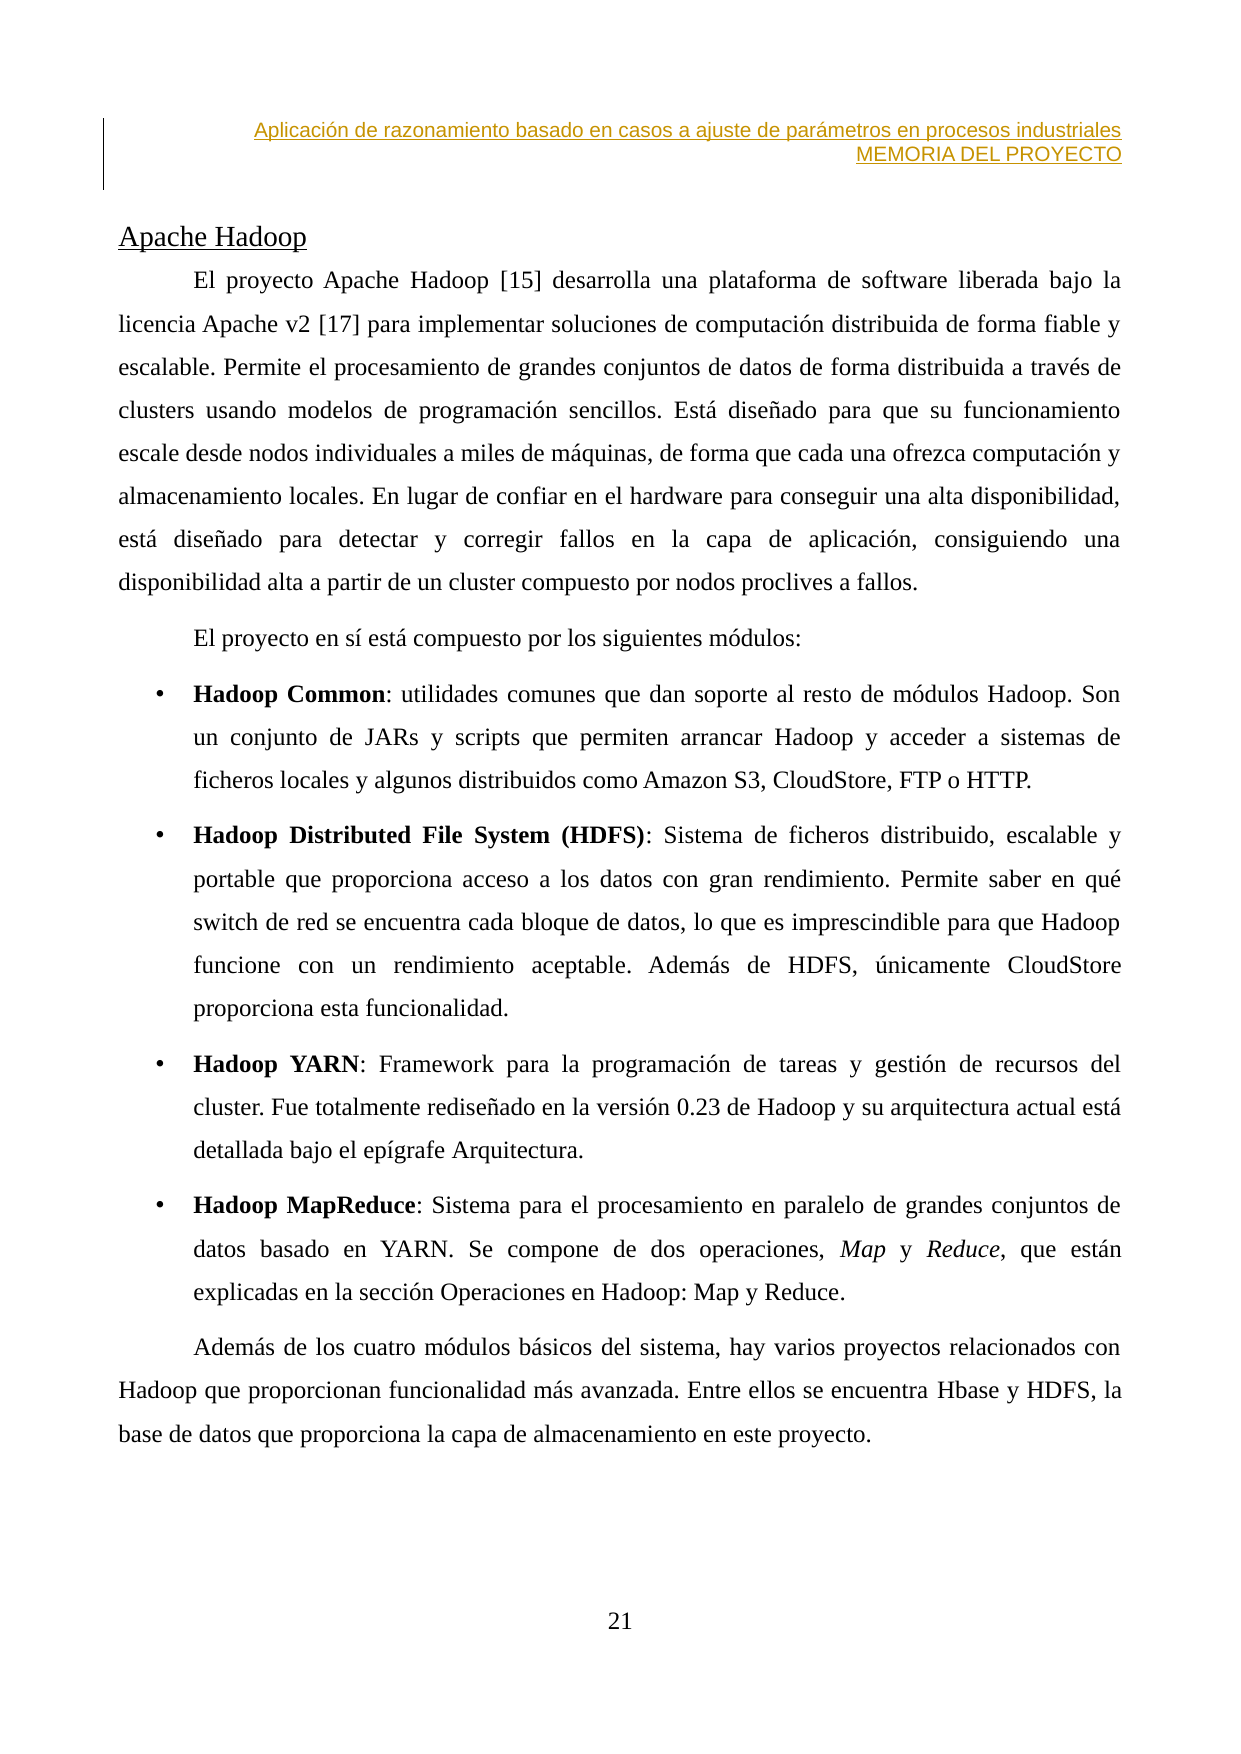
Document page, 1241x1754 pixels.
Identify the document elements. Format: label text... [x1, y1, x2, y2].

text El proyecto Apache Hadoop [15] desarrolla una plataforma de software liberada bajo la licencia Apache v2 [17] para implementar soluciones de computación distribuida de forma fiable y escalable. Permite el procesamiento de grandes conjuntos de datos de forma distribuida a través de clusters usando modelos de programación sencillos. Está diseñado para que su funcionamiento escale desde nodos individuales a miles de máquinas, de forma que cada una ofrezca computación y almacenamiento locales. En lugar de confiar en el hardware para conseguir una alta disponibilidad, está diseñado para detectar y corregir fallos en la capa de aplicación, consiguiendo una disponibilidad alta a partir de un cluster compuesto por nodos proclives a fallos. [118, 266, 1122, 596]
text Además de los cuatro módulos básicos del sistema, hay varios proyectos relacionados con Hadoop que proporcionan funcionalidad más avanzada. Entre ellos se encuentra Hbase y HDFS, la base de datos que proporciona la capa de almacenamiento en este proyecto. [118, 1332, 1122, 1447]
list Hadoop Distributed File System (HDFS): Sistema de ficheros distribuido, escalable y portable que proporciona acceso a los datos con gran rendimiento. Permite saber en qué switch de red se encuentra cada bloque de datos, lo que es imprescindible para que Hadoop funcione con un rendimiento aceptable. Además de HDFS, únicamente CloudStore proporciona esta funcionalidad. [156, 821, 1122, 1022]
list Hadoop Common: utilidades comunes que dan soporte al resto de módulos Hadoop. Son un conjunto de JARs y scripts que permiten arrancar Hadoop y acceder a sistemas de ficheros locales y algunos distribuidos como Amazon S3, CloudStore, FTP o HTTP. [156, 679, 1122, 794]
text El proyecto en sí está compuesto por los siguientes módulos: [118, 623, 1122, 652]
subtitle Apache Hadoop [118, 219, 1122, 253]
list Hadoop MapReduce: Sistema para el procesamiento en paralelo de grandes conjuntos de datos basado en YARN. Se compone de dos operaciones, Map y Reduce, que están explicadas en la sección Operaciones en Hadoop: Map y Reduce. [156, 1191, 1122, 1306]
list Hadoop YARN: Framework para la programación de tareas y gestión de recursos del cluster. Fue totalmente rediseñado en la versión 0.23 de Hadoop y su arquitectura actual está detallada bajo el epígrafe Arquitectura. [156, 1049, 1122, 1164]
